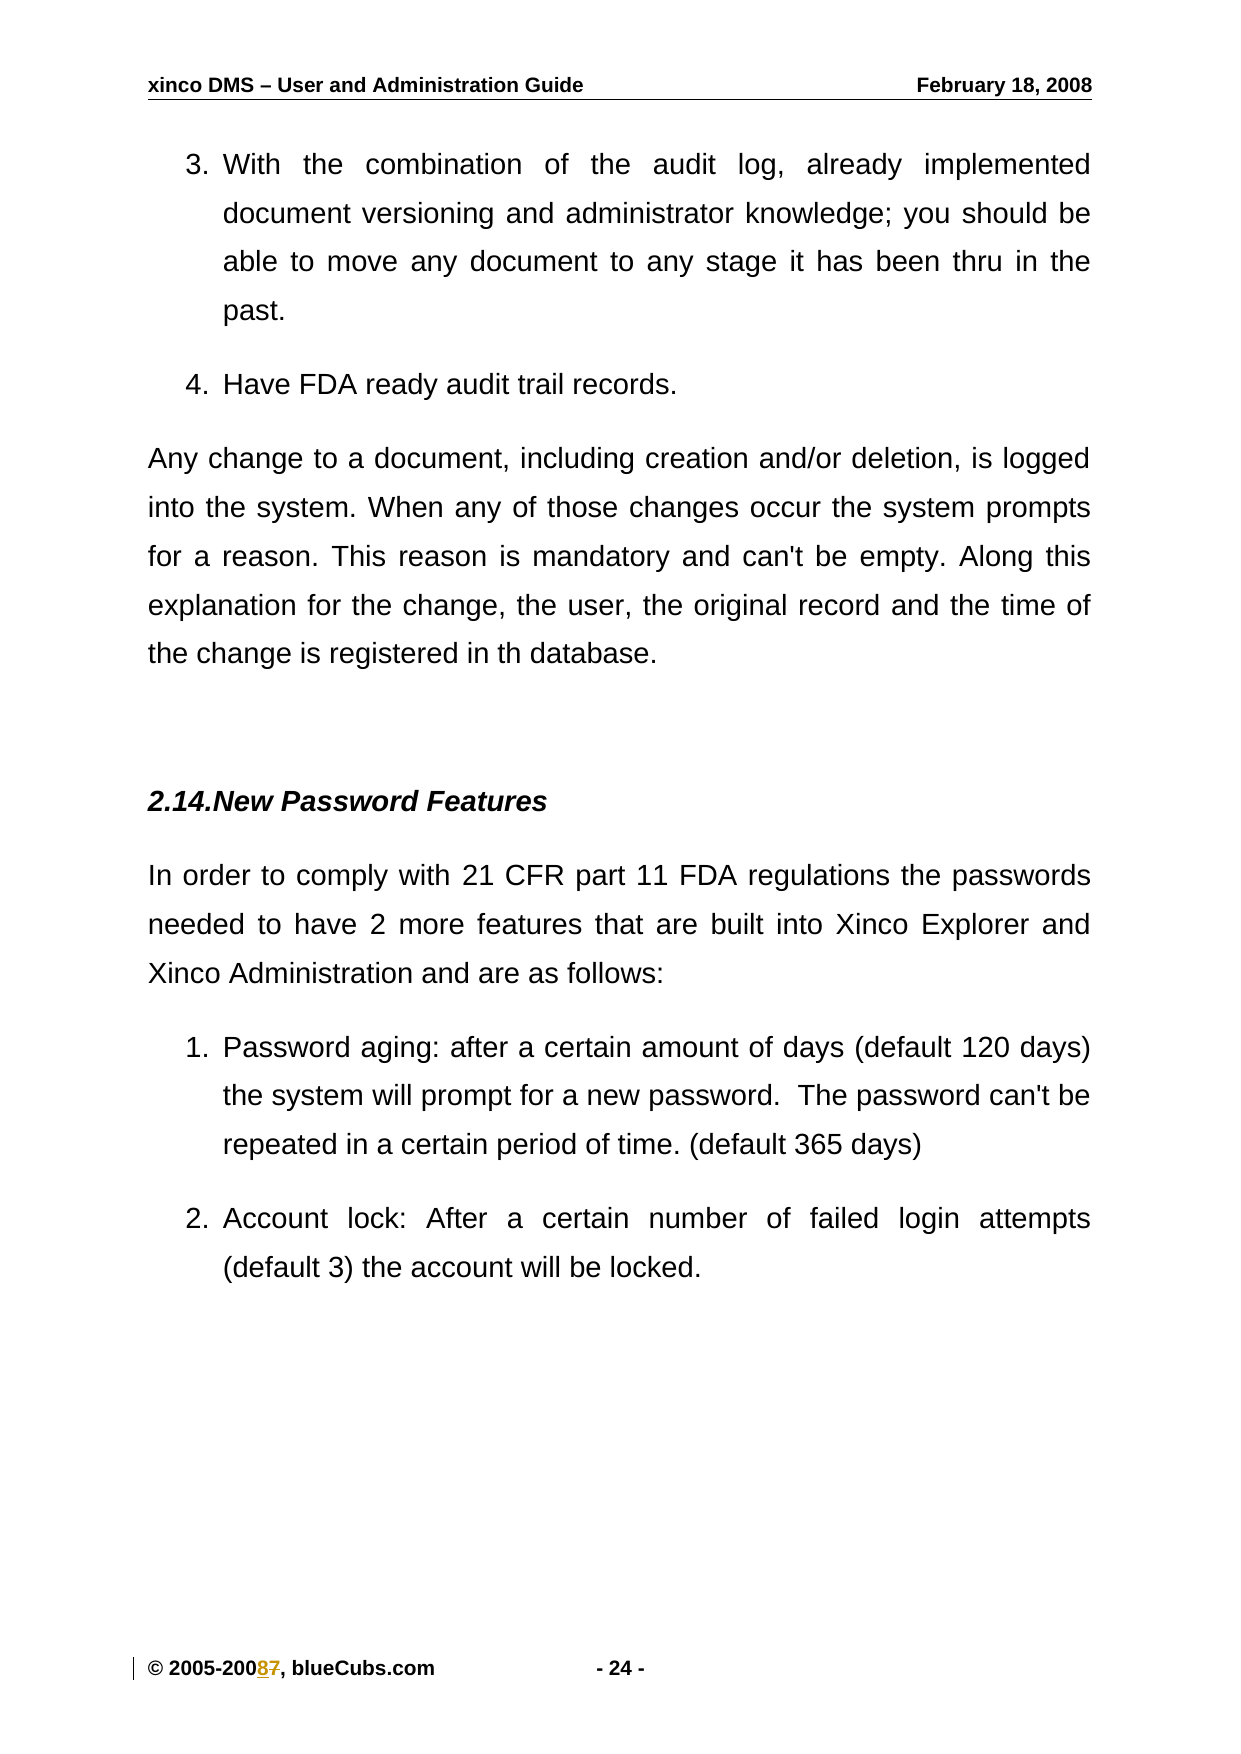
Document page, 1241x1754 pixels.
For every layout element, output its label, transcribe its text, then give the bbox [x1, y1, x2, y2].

text Any change to a document, including creation and/or deletion, is logged into the system. When any of those changes occur the system prompts for a reason. This reason is mandatory and can't be empty. Along this explanation for the change, the user, the original record and the time of the change is registered in th database. [148, 442, 1092, 670]
list Password aging: after a certain amount of days (default 120 days) the system will prompt for a new password. The password can't be repeated in a certain period of time. (default 365 days) [185, 1031, 1092, 1161]
list With the combination of the audit log, already implemented document versioning and administrator knowledge; you should be able to move any document to any stage it has been thru in the past. [185, 148, 1092, 327]
list Account lock: After a certain number of failed login attempts (default 3) the account will be locked. [185, 1202, 1092, 1283]
text In order to comply with 21 CFR part 11 FDA regulations the passwords needed to have 2 more features that are built into Xinco Explorer and Xinco Administration and are as follows: [148, 859, 1092, 989]
subtitle New Password Features [148, 785, 1092, 818]
list Have FDA ready audit trail records. [185, 368, 1092, 401]
